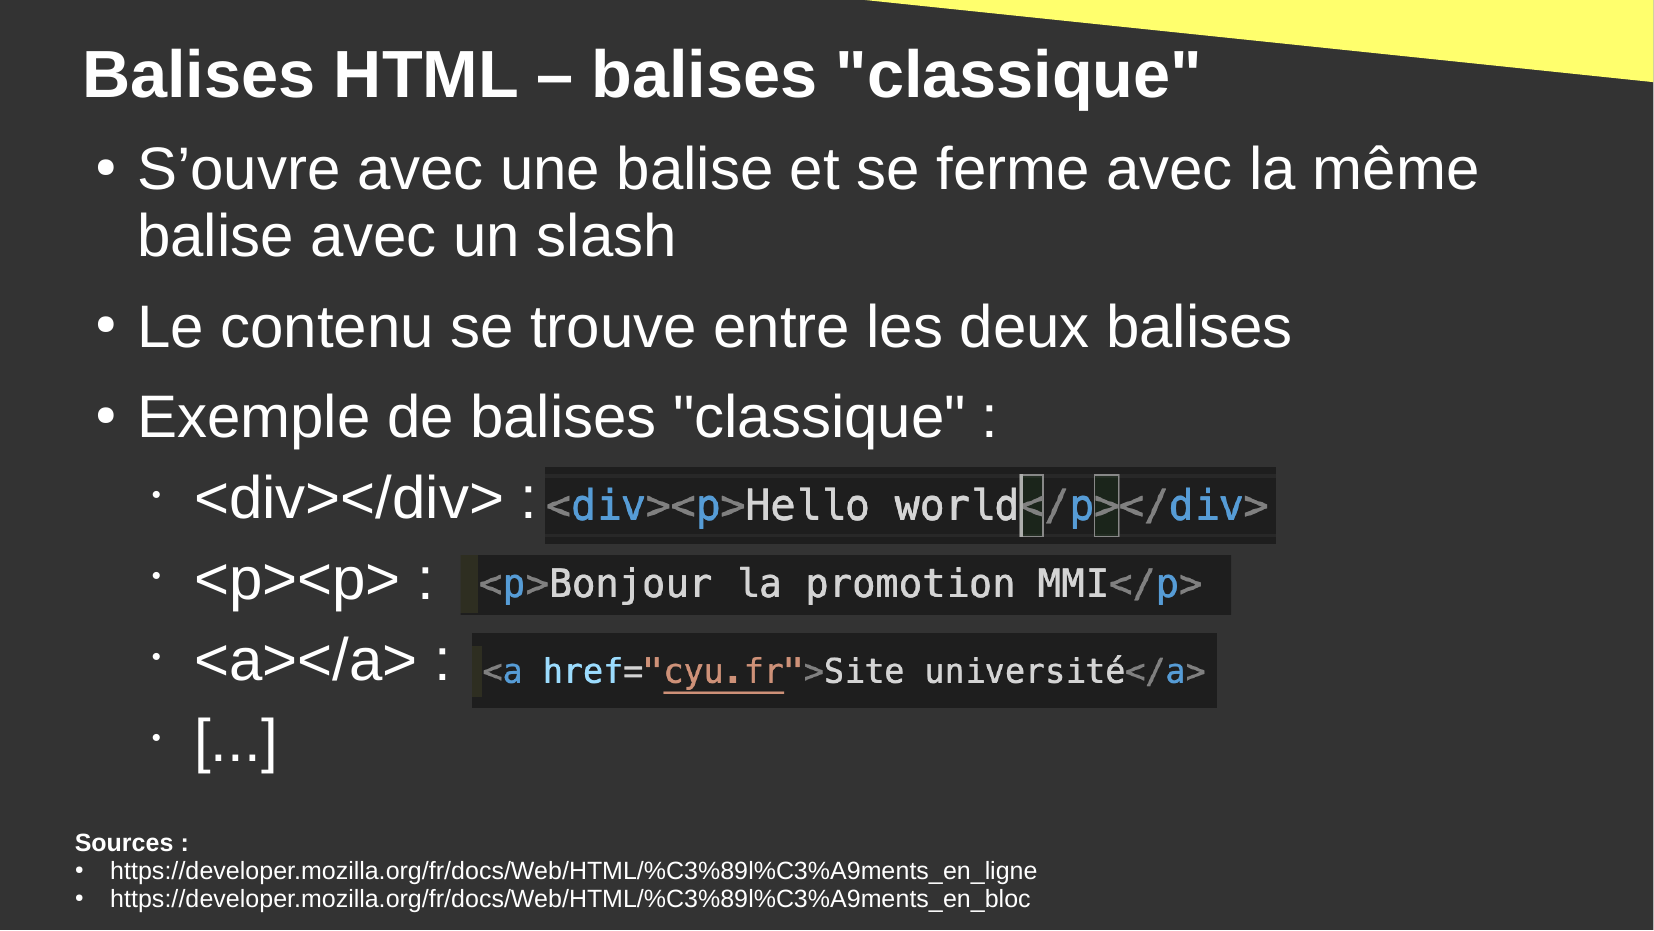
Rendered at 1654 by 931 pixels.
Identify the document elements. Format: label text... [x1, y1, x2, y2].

title Balises HTML – balises "classique" [82, 37, 1571, 122]
picture [460, 555, 1232, 615]
text_box Sources : https://developer.mozilla.org/fr/docs/Web/HTML/%C3%89l%C3%A9ments_en_ligne https://developer.mozilla.org/fr/docs/Web/HTML/%C3%89l%C3%A9ments_en_bloc [59, 821, 1546, 920]
picture [545, 467, 1276, 544]
picture [472, 633, 1217, 708]
list S’ouvre avec une balise et se ferme avec la même balise avec un slash Le contenu se trouve entre les deux balises Exemple de balises "classique" : <div></div> : <p><p> : <a></a> : [...] [80, 135, 1620, 777]
text_box [864, 0, 1654, 83]
